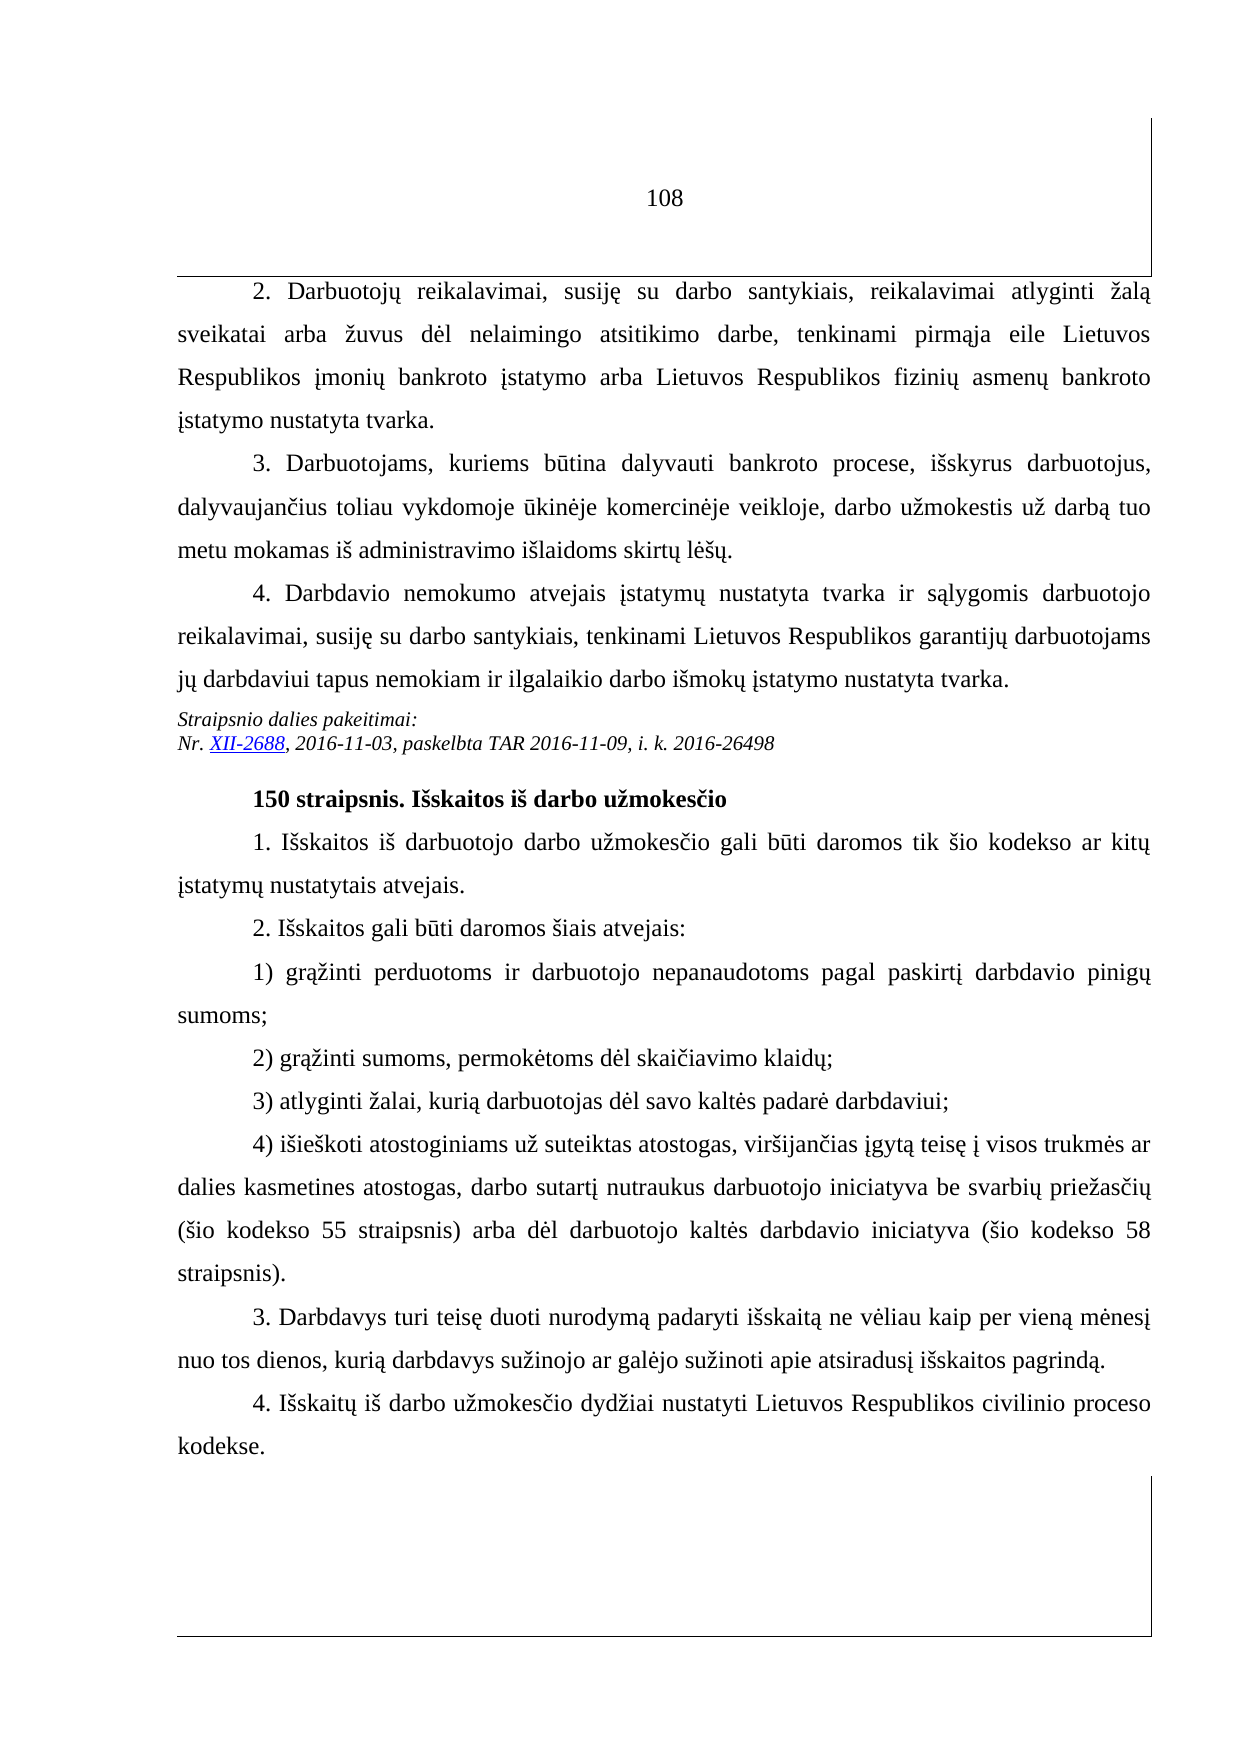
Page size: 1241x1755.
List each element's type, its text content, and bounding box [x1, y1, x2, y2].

text 3. Darbuotojams, kuriems būtina dalyvauti bankroto procese, išskyrus darbuotojus, dalyvaujančius toliau vykdomoje ūkinėje komercinėje veikloje, darbo užmokestis už darbą tuo metu mokamas iš administravimo išlaidoms skirtų lėšų. [177, 448, 1152, 563]
text 1. Išskaitos iš darbuotojo darbo užmokesčio gali būti daromos tik šio kodekso ar kitų įstatymų nustatytais atvejais. [177, 827, 1152, 899]
text 1) grąžinti perduotoms ir darbuotojo nepanaudotoms pagal paskirtį darbdavio pinigų sumoms; [177, 957, 1152, 1028]
text 2. Išskaitos gali būti daromos šiais atvejais: [177, 913, 1152, 942]
text 3) atlyginti žalai, kurią darbuotojas dėl savo kaltės padarė darbdaviui; [177, 1086, 1152, 1115]
text 4) išieškoti atostoginiams už suteiktas atostogas, viršijančias įgytą teisę į visos trukmės ar dalies kasmetines atostogas, darbo sutartį nutraukus darbuotojo iniciatyva be svarbių priežasčių (šio kodekso 55 straipsnis) arba dėl darbuotojo kaltės darbdavio iniciatyva (šio kodekso 58 straipsnis). [177, 1129, 1152, 1287]
text Nr. XII-2688, 2016-11-03, paskelbta TAR 2016-11-09, i. k. 2016-26498 [177, 731, 1152, 755]
text 2) grąžinti sumoms, permokėtoms dėl skaičiavimo klaidų; [177, 1043, 1152, 1072]
text 3. Darbdavys turi teisę duoti nurodymą padaryti išskaitą ne vėliau kaip per vieną mėnesį nuo tos dienos, kurią darbdavys sužinojo ar galėjo sužinoti apie atsiradusį išskaitos pagrindą. [177, 1302, 1152, 1373]
subtitle 150 straipsnis. Išskaitos iš darbo užmokesčio [177, 784, 1152, 813]
text 2. Darbuotojų reikalavimai, susiję su darbo santykiais, reikalavimai atlyginti žalą sveikatai arba žuvus dėl nelaimingo atsitikimo darbe, tenkinami pirmąja eile Lietuvos Respublikos įmonių bankroto įstatymo arba Lietuvos Respublikos fizinių asmenų bankroto įstatymo nustatyta tvarka. [177, 276, 1152, 434]
text 4. Darbdavio nemokumo atvejais įstatymų nustatyta tvarka ir sąlygomis darbuotojo reikalavimai, susiję su darbo santykiais, tenkinami Lietuvos Respublikos garantijų darbuotojams jų darbdaviui tapus nemokiam ir ilgalaikio darbo išmokų įstatymo nustatyta tvarka. [177, 578, 1152, 693]
text Straipsnio dalies pakeitimai: [177, 707, 1152, 731]
text 4. Išskaitų iš darbo užmokesčio dydžiai nustatyti Lietuvos Respublikos civilinio proceso kodekse. [177, 1388, 1152, 1460]
